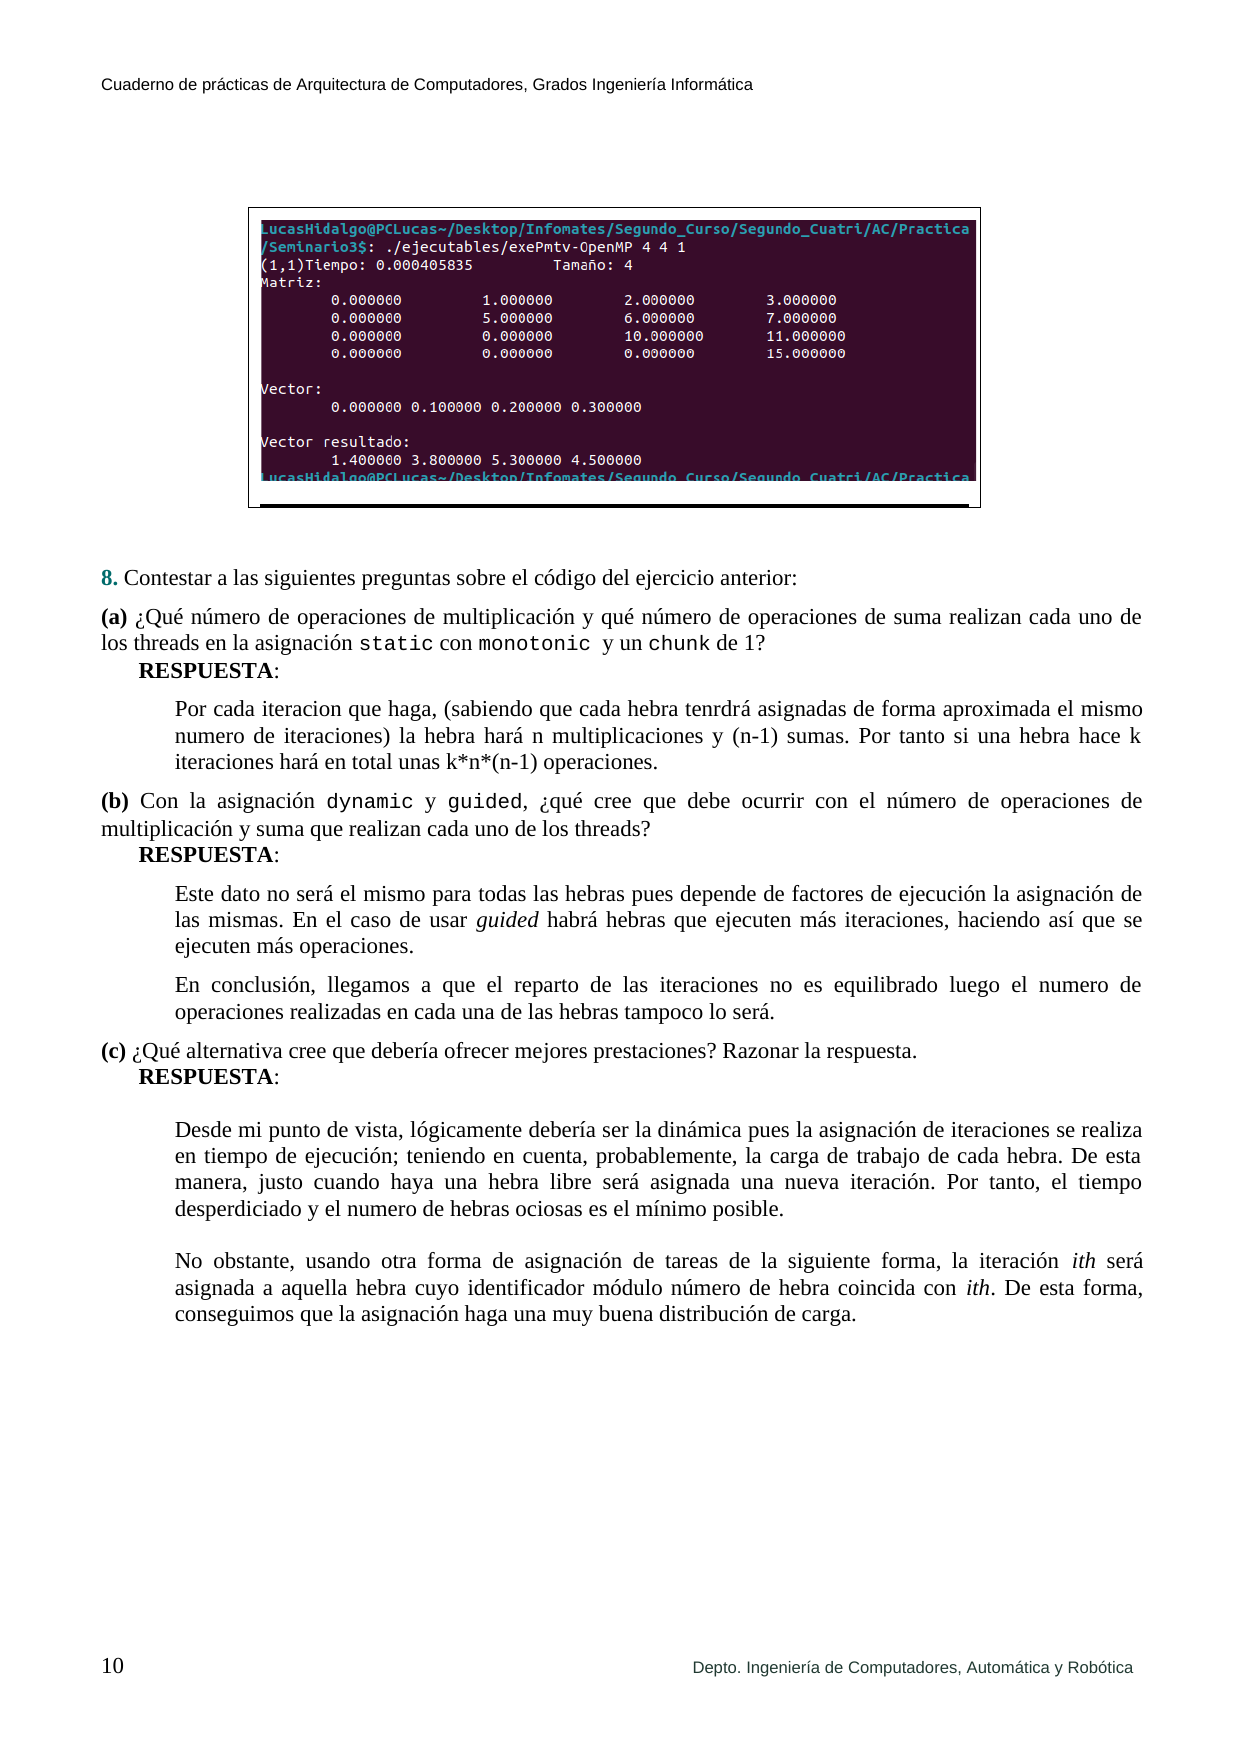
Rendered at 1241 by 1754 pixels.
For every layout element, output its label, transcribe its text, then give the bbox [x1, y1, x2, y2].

text RESPUESTA: [138, 657, 1143, 683]
list Por cada iteracion que haga, (sabiendo que cada hebra tenrdrá asignadas de forma aproximada el mismo numero de iteraciones) la hebra hará n multiplicaciones y (n-1) sumas. Por tanto si una hebra hace k iteraciones hará en total unas k*n*(n-1) operaciones. [174, 696, 1143, 774]
list En conclusión, llegamos a que el reparto de las iteraciones no es equilibrado luego el numero de operaciones realizadas en cada una de las hebras tampoco lo será. [174, 971, 1143, 1024]
list 8. Contestar a las siguientes preguntas sobre el código del ejercicio anterior: [101, 564, 1143, 590]
list (c) ¿Qué alternativa cree que debería ofrecer mejores prestaciones? Razonar la respuesta. [101, 1037, 1143, 1063]
text RESPUESTA: [138, 1063, 1143, 1089]
text RESPUESTA: [138, 841, 1143, 867]
list (a) ¿Qué número de operaciones de multiplicación y qué número de operaciones de suma realizan cada uno de los threads en la asignación static con monotonic y un chunk de 1? [101, 603, 1143, 657]
table_header [249, 208, 980, 507]
text Desde mi punto de vista, lógicamente debería ser la dinámica pues la asignación de iteraciones se realiza en tiempo de ejecución; teniendo en cuenta, probablemente, la carga de trabajo de cada hebra. De esta manera, justo cuando haya una hebra libre será asignada una nueva iteración. Por tanto, el tiempo desperdiciado y el numero de hebras ociosas es el mínimo posible. [174, 1116, 1143, 1221]
list Este dato no será el mismo para todas las hebras pues depende de factores de ejecución la asignación de las mismas. En el caso de usar guided habrá hebras que ejecuten más iteraciones, haciendo así que se ejecuten más operaciones. [174, 880, 1143, 959]
list (b) Con la asignación dynamic y guided, ¿qué cree que debe ocurrir con el número de operaciones de multiplicación y suma que realizan cada uno de los threads? [101, 787, 1143, 841]
text No obstante, usando otra forma de asignación de tareas de la siguiente forma, la iteración ith será asignada a aquella hebra cuyo identificador módulo número de hebra coincida con ith. De esta forma, conseguimos que la asignación haga una muy buena distribución de carga. [174, 1247, 1143, 1327]
picture [261, 220, 977, 481]
